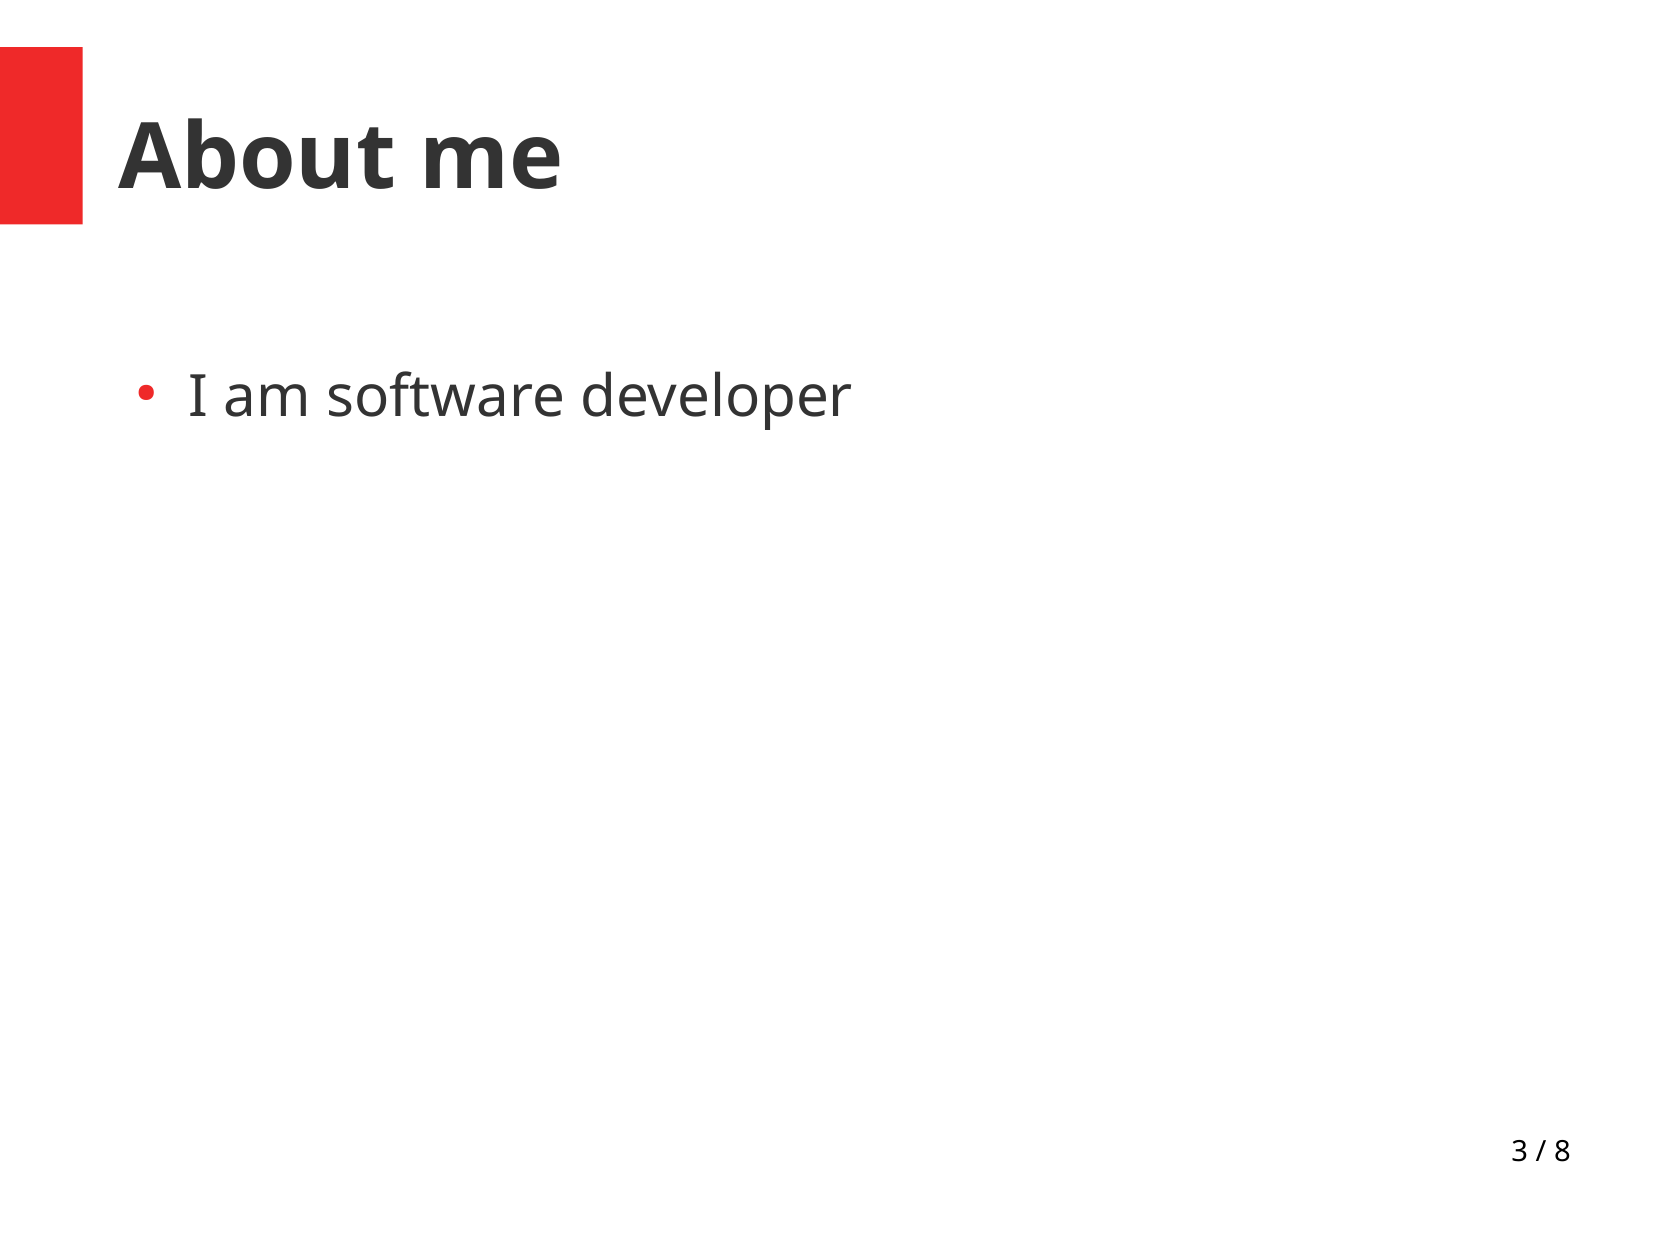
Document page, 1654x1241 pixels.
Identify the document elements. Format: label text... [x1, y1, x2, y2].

list I am software developer [118, 354, 1536, 1074]
title About me [118, 49, 1571, 257]
